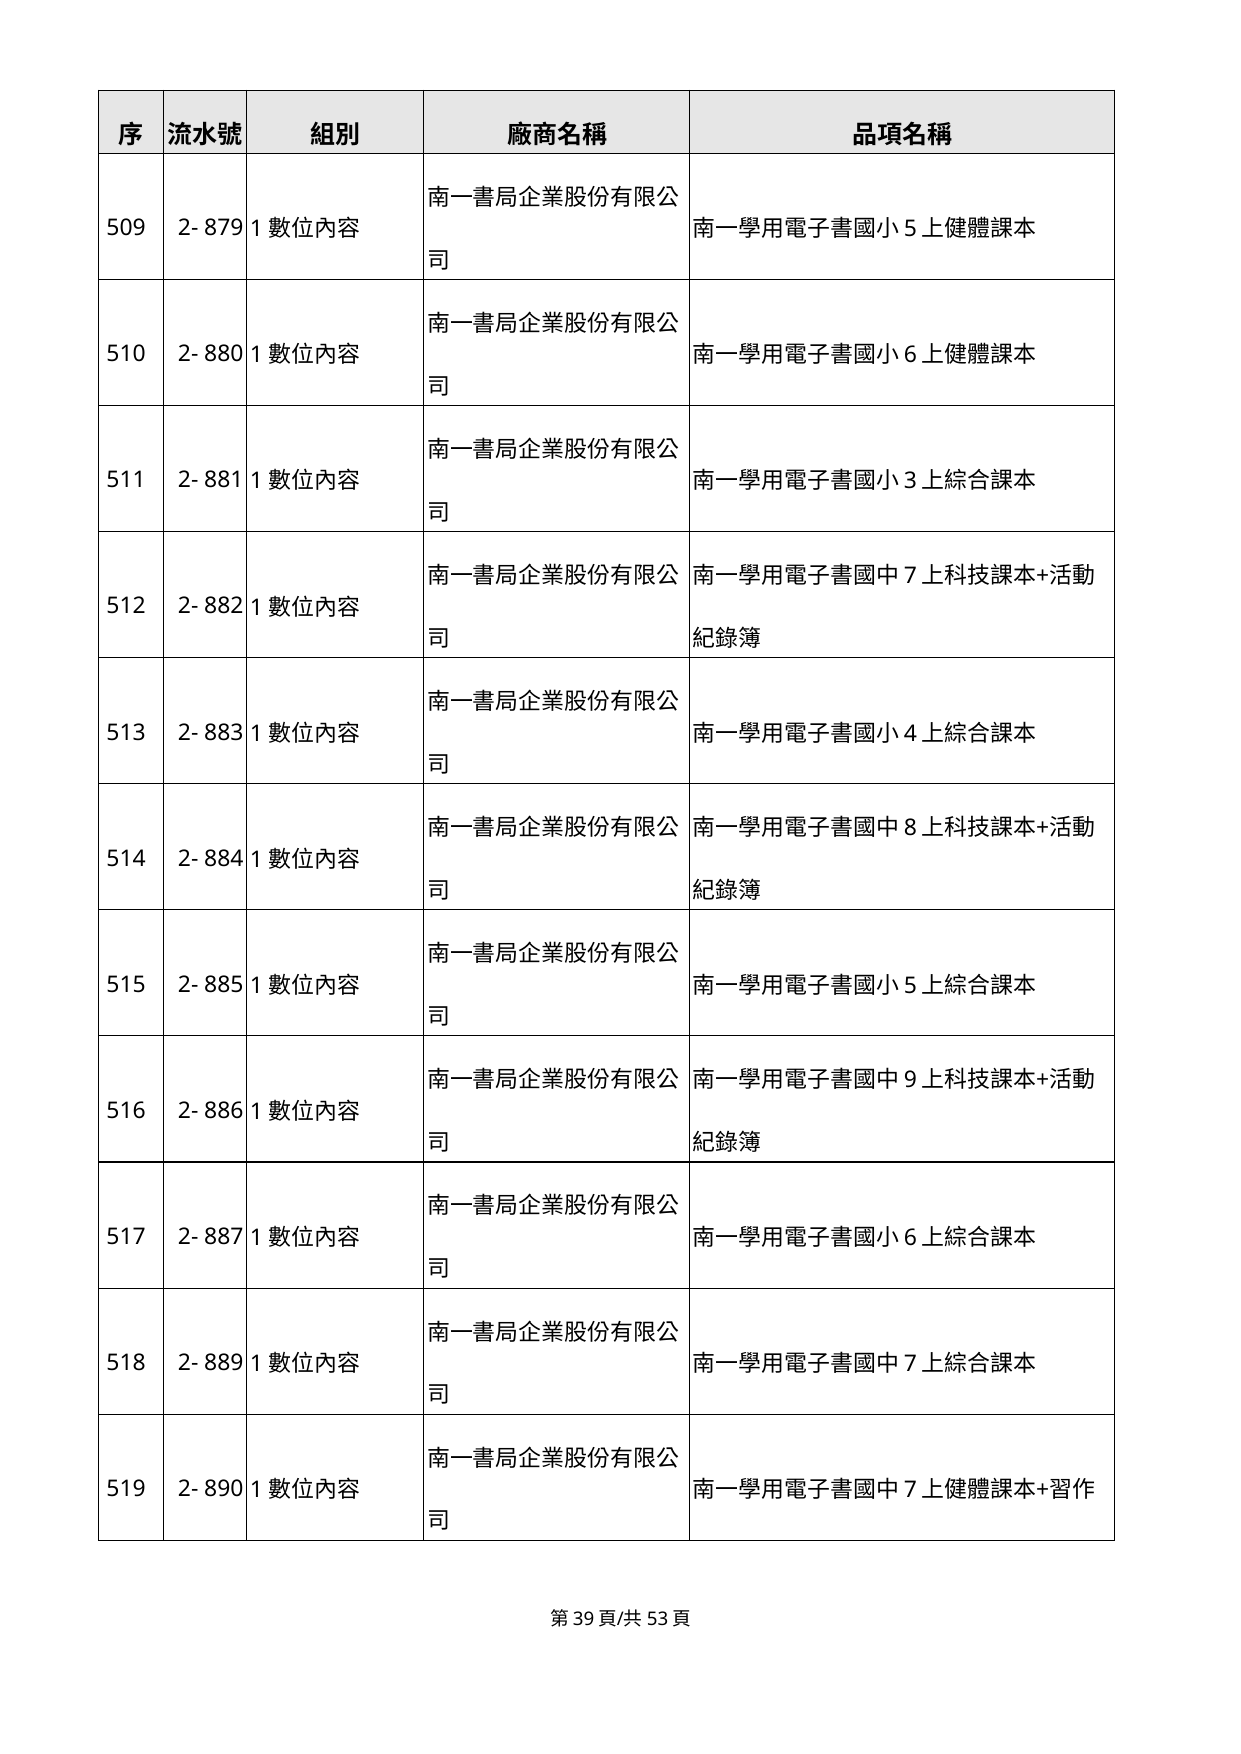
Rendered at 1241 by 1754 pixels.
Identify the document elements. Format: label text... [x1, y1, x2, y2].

table_cell 2- [164, 1036, 201, 1161]
table_cell 南一學用電子書國小4上綜合課本 [690, 658, 1114, 783]
table_header 組別 [247, 91, 423, 153]
table_cell [99, 1163, 163, 1287]
table_cell 1 數位內容 [247, 658, 423, 783]
table_cell 1 數位內容 [247, 154, 423, 279]
table_cell 1 數位內容 [247, 784, 423, 909]
table_cell 881 [201, 406, 246, 531]
table_cell 2- [164, 280, 201, 405]
table_cell 882 [201, 532, 246, 657]
table_cell 南一書局企業股份有限公司 [424, 784, 689, 909]
table_cell 887 [201, 1163, 246, 1287]
table_cell 2- [164, 154, 201, 279]
table_cell 南一學用電子書國小3上綜合課本 [690, 406, 1114, 531]
table_cell 南一學用電子書國小5上健體課本 [690, 154, 1114, 279]
table_cell 2- [164, 910, 201, 1035]
table_cell [99, 784, 163, 909]
table_cell 890 [201, 1415, 246, 1539]
table_header 廠商名稱 [424, 91, 689, 153]
table_cell [99, 1036, 163, 1161]
table_header 流水號 [164, 91, 246, 153]
table_cell 南一書局企業股份有限公司 [424, 154, 689, 279]
table_cell 南一學用電子書國小6上綜合課本 [690, 1163, 1114, 1287]
table_cell 884 [201, 784, 246, 909]
table_cell 880 [201, 280, 246, 405]
table_cell 889 [201, 1289, 246, 1413]
table_cell 南一書局企業股份有限公司 [424, 406, 689, 531]
table_cell [99, 532, 163, 657]
table_cell 南一學用電子書國中7上綜合課本 [690, 1289, 1114, 1413]
table_cell 南一學用電子書國中7上科技課本+活動紀錄簿 [690, 532, 1114, 657]
table_cell [99, 1289, 163, 1413]
table_cell 南一學用電子書國中9上科技課本+活動紀錄簿 [690, 1036, 1114, 1161]
table_cell 1 數位內容 [247, 532, 423, 657]
table_cell 1 數位內容 [247, 1289, 423, 1413]
table_cell 2- [164, 1289, 201, 1413]
table_header 品項名稱 [690, 91, 1114, 153]
table_cell 2- [164, 532, 201, 657]
table_cell 南一書局企業股份有限公司 [424, 280, 689, 405]
table_cell 879 [201, 154, 246, 279]
table_cell [99, 910, 163, 1035]
table_cell 1 數位內容 [247, 910, 423, 1035]
table_cell 1 數位內容 [247, 406, 423, 531]
table_cell 883 [201, 658, 246, 783]
table_cell 南一書局企業股份有限公司 [424, 658, 689, 783]
table_cell 1 數位內容 [247, 1036, 423, 1161]
table_cell 南一書局企業股份有限公司 [424, 910, 689, 1035]
table_cell 南一書局企業股份有限公司 [424, 1289, 689, 1413]
table_header 序 [99, 91, 163, 153]
table_cell 2- [164, 658, 201, 783]
table_cell 885 [201, 910, 246, 1035]
table_cell [99, 280, 163, 405]
table_cell 南一書局企業股份有限公司 [424, 532, 689, 657]
table_cell 886 [201, 1036, 246, 1161]
table_cell 南一學用電子書國小6上健體課本 [690, 280, 1114, 405]
table_cell 1 數位內容 [247, 1415, 423, 1539]
table_cell [99, 154, 163, 279]
table_cell 2- [164, 1163, 201, 1287]
table_cell [99, 406, 163, 531]
table_cell [99, 658, 163, 783]
table_cell 2- [164, 1415, 201, 1539]
table_cell 2- [164, 784, 201, 909]
table_cell 1 數位內容 [247, 1163, 423, 1287]
table_cell 南一學用電子書國小5上綜合課本 [690, 910, 1114, 1035]
table_cell 1 數位內容 [247, 280, 423, 405]
table_cell 南一學用電子書國中8上科技課本+活動紀錄簿 [690, 784, 1114, 909]
table_cell 南一書局企業股份有限公司 [424, 1163, 689, 1287]
table_cell 南一書局企業股份有限公司 [424, 1036, 689, 1161]
table_cell 2- [164, 406, 201, 531]
table_cell [99, 1415, 163, 1539]
table_cell 南一書局企業股份有限公司 [424, 1415, 689, 1539]
table_cell 南一學用電子書國中7上健體課本+習作 [690, 1415, 1114, 1539]
